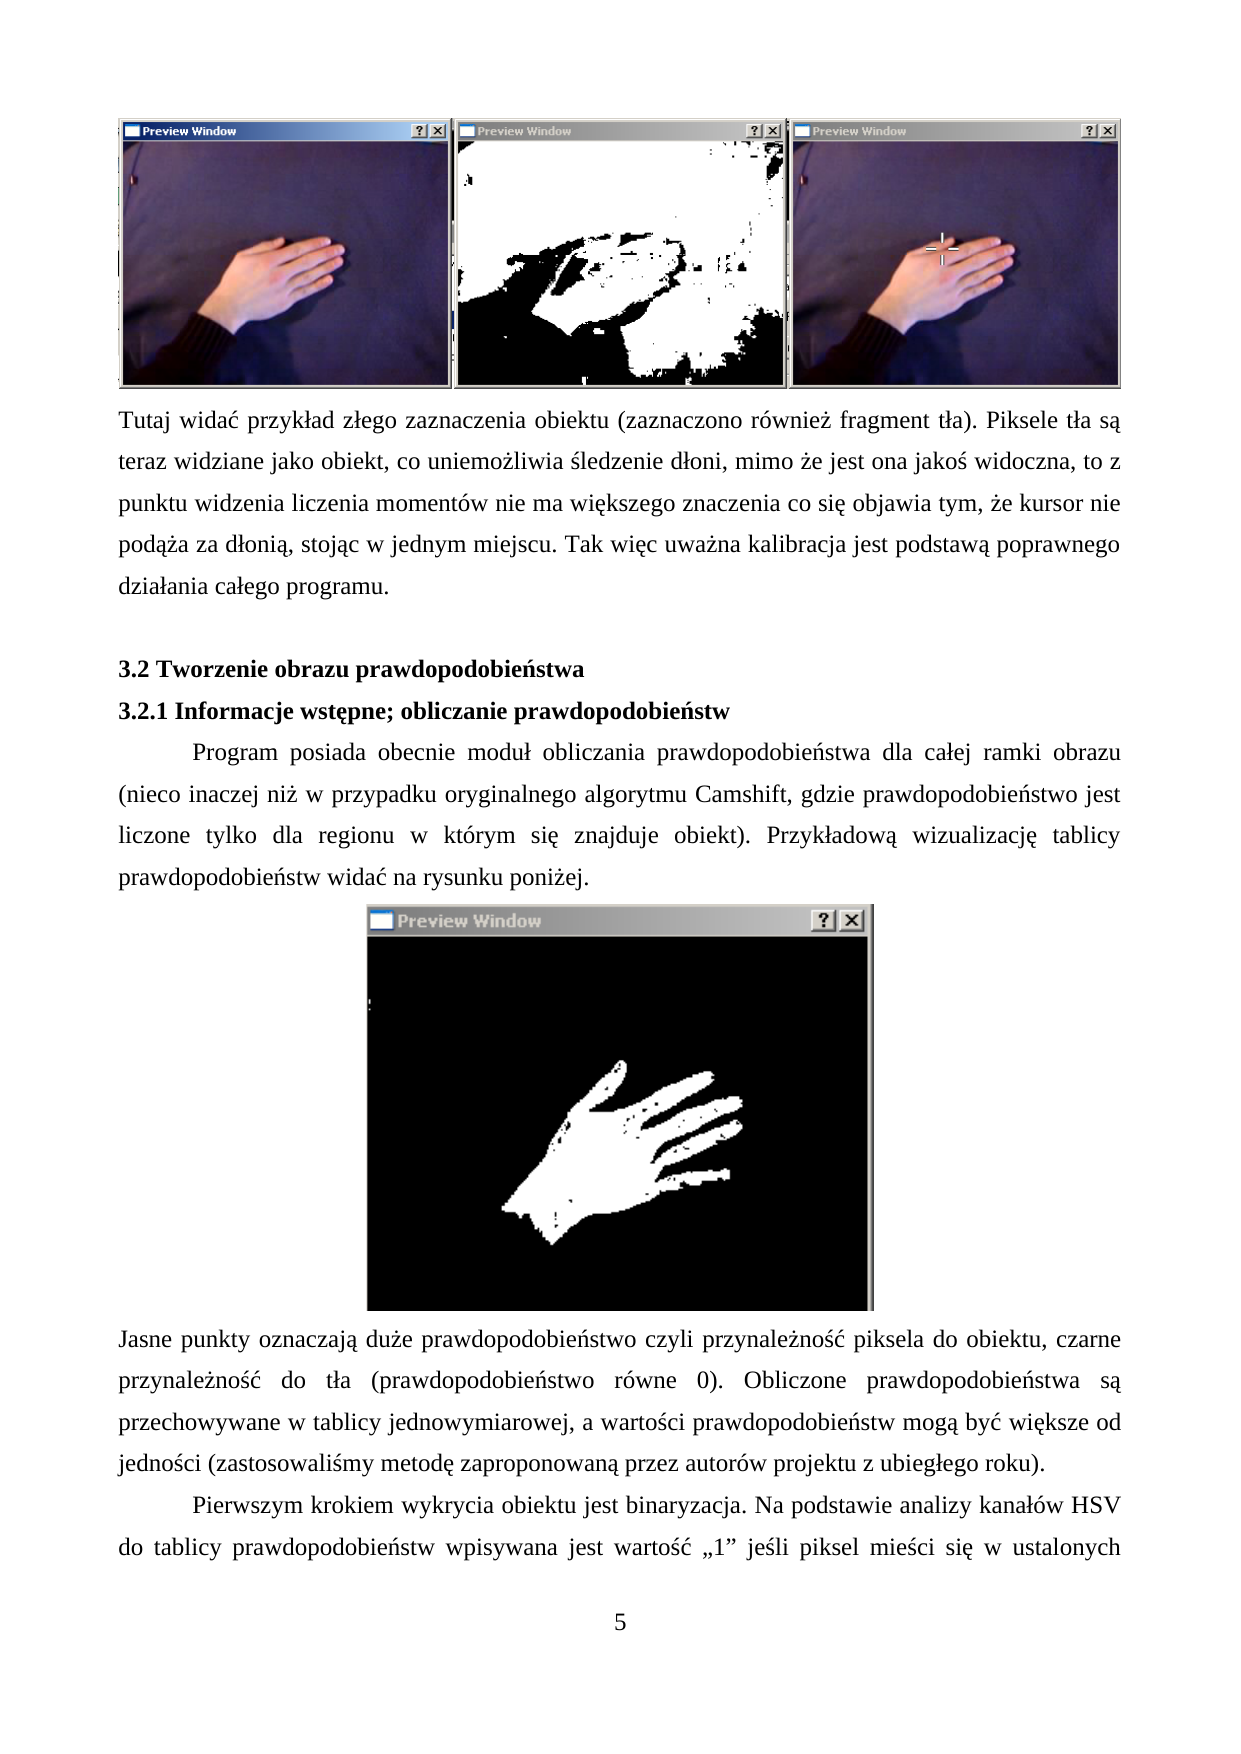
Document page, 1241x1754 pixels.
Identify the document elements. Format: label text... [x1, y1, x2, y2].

text Jasne punkty oznaczają duże prawdopodobieństwo czyli przynależność piksela do obiektu, czarne przynależność do tła (prawdopodobieństwo równe 0). Obliczone prawdopodobieństwa są przechowywane w tablicy jednowymiarowej, a wartości prawdopodobieństw mogą być większe od jedności (zastosowaliśmy metodę zaproponowaną przez autorów projektu z ubiegłego roku). [118, 1311, 1122, 1477]
text Tutaj widać przykład złego zaznaczenia obiektu (zaznaczono również fragment tła). Piksele tła są teraz widziane jako obiekt, co uniemożliwia śledzenie dłoni, mimo że jest ona jakoś widoczna, to z punktu widzenia liczenia momentów nie ma większego znaczenia co się objawia tym, że kursor nie podąża za dłonią, stojąc w jednym miejscu. Tak więc uważna kalibracja jest podstawą poprawnego działania całego programu. [118, 392, 1122, 600]
text 3.2.1 Informacje wstępne; obliczanie prawdopodobieństw [118, 697, 1122, 724]
text 3.2 Tworzenie obrazu prawdopodobieństwa [118, 655, 1122, 683]
picture [118, 118, 1122, 392]
picture [366, 904, 874, 1311]
text Program posiada obecnie moduł obliczania prawdopodobieństwa dla całej ramki obrazu (nieco inaczej niż w przypadku oryginalnego algorytmu Camshift, gdzie prawdopodobieństwo jest liczone tylko dla regionu w którym się znajduje obiekt). Przykładową wizualizację tablicy prawdopodobieństw widać na rysunku poniżej. [118, 738, 1122, 891]
text Pierwszym krokiem wykrycia obiektu jest binaryzacja. Na podstawie analizy kanałów HSV do tablicy prawdopodobieństw wpisywana jest wartość „1” jeśli piksel mieści się w ustalonych [118, 1491, 1122, 1560]
